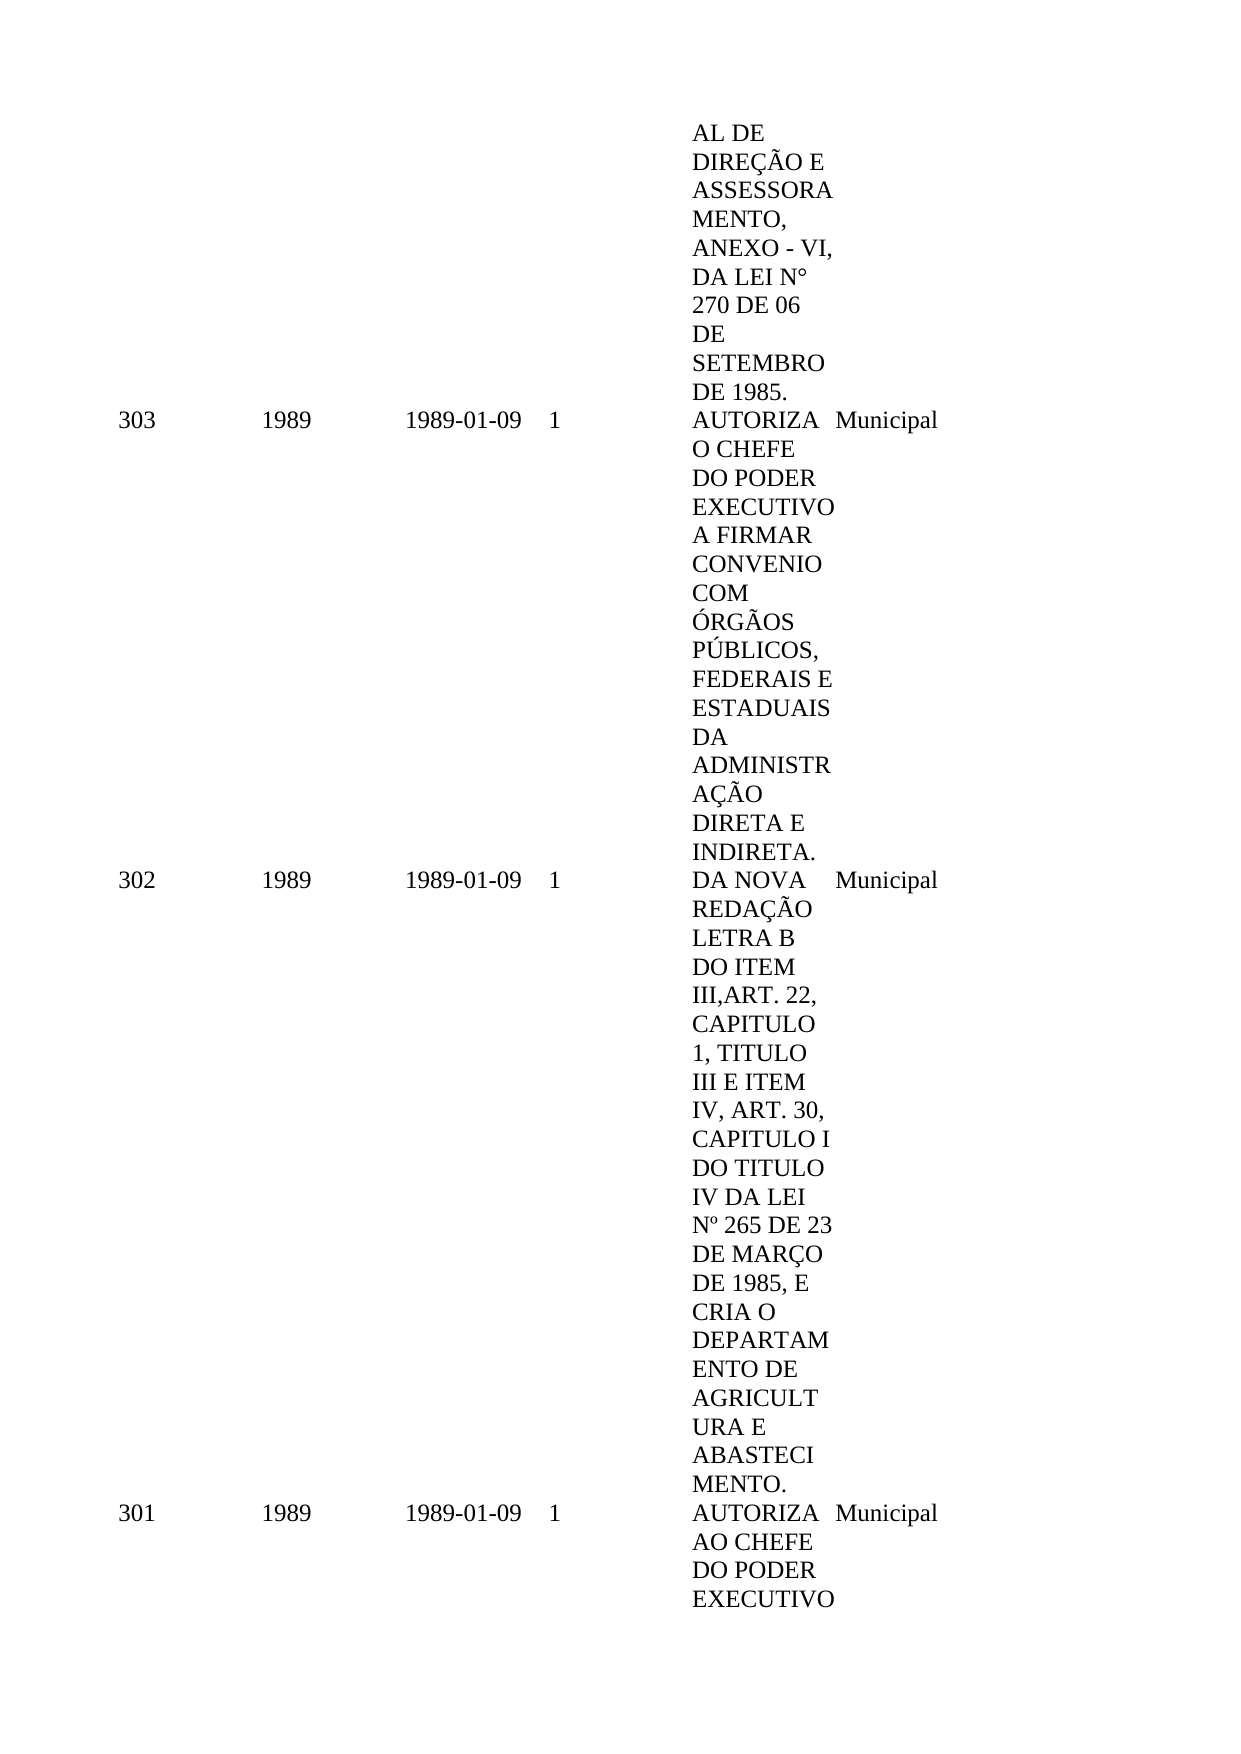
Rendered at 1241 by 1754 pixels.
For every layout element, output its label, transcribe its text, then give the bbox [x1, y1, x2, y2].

table_cell AL DE DIREÇÃO E ASSESSORAMENTO, ANEXO - VI, DA LEI N° 270 DE 06 DE SETEMBRO DE 1985. [692, 118, 835, 406]
table_cell [979, 1498, 1122, 1613]
table_cell [835, 118, 979, 406]
table_cell [405, 118, 548, 406]
table_cell DA NOVA REDAÇÃO LETRA B DO ITEM III,ART. 22, CAPITULO 1, TITULO III E ITEM IV, ART. 30, CAPITULO I DO TITULO IV DA LEI Nº 265 DE 23 DE MARÇO DE 1985, E CRIA O DEPARTAMENTO DE AGRICULTURA E ABASTECIMENTO. [692, 866, 835, 1498]
table_cell 1989 [261, 406, 405, 866]
table_cell [261, 118, 405, 406]
table_cell Municipal [835, 1498, 979, 1613]
table_cell 301 [118, 1498, 261, 1613]
table_cell 1 [548, 406, 692, 866]
table_cell 1 [548, 1498, 692, 1613]
table_cell [979, 118, 1122, 406]
table_cell 1989-01-09 [405, 406, 548, 866]
table_cell AUTORIZA O CHEFE DO PODER EXECUTIVO A FIRMAR CONVENIO COM ÓRGÃOS PÚBLICOS, FEDERAIS E ESTADUAIS DA ADMINISTRAÇÃO DIRETA E INDIRETA. [692, 406, 835, 866]
table_cell 1989 [261, 1498, 405, 1613]
table_cell [548, 118, 692, 406]
table_cell 1989-01-09 [405, 1498, 548, 1613]
table_cell 303 [118, 406, 261, 866]
table_cell 1989 [261, 866, 405, 1498]
table_cell [979, 406, 1122, 866]
table_cell AUTORIZA AO CHEFE DO PODER EXECUTIVO [692, 1498, 835, 1613]
table_cell 1 [548, 866, 692, 1498]
table_cell [118, 118, 261, 406]
table_cell Municipal [835, 866, 979, 1498]
table_cell 1989-01-09 [405, 866, 548, 1498]
table_cell [979, 866, 1122, 1498]
table_cell 302 [118, 866, 261, 1498]
table_cell Municipal [835, 406, 979, 866]
